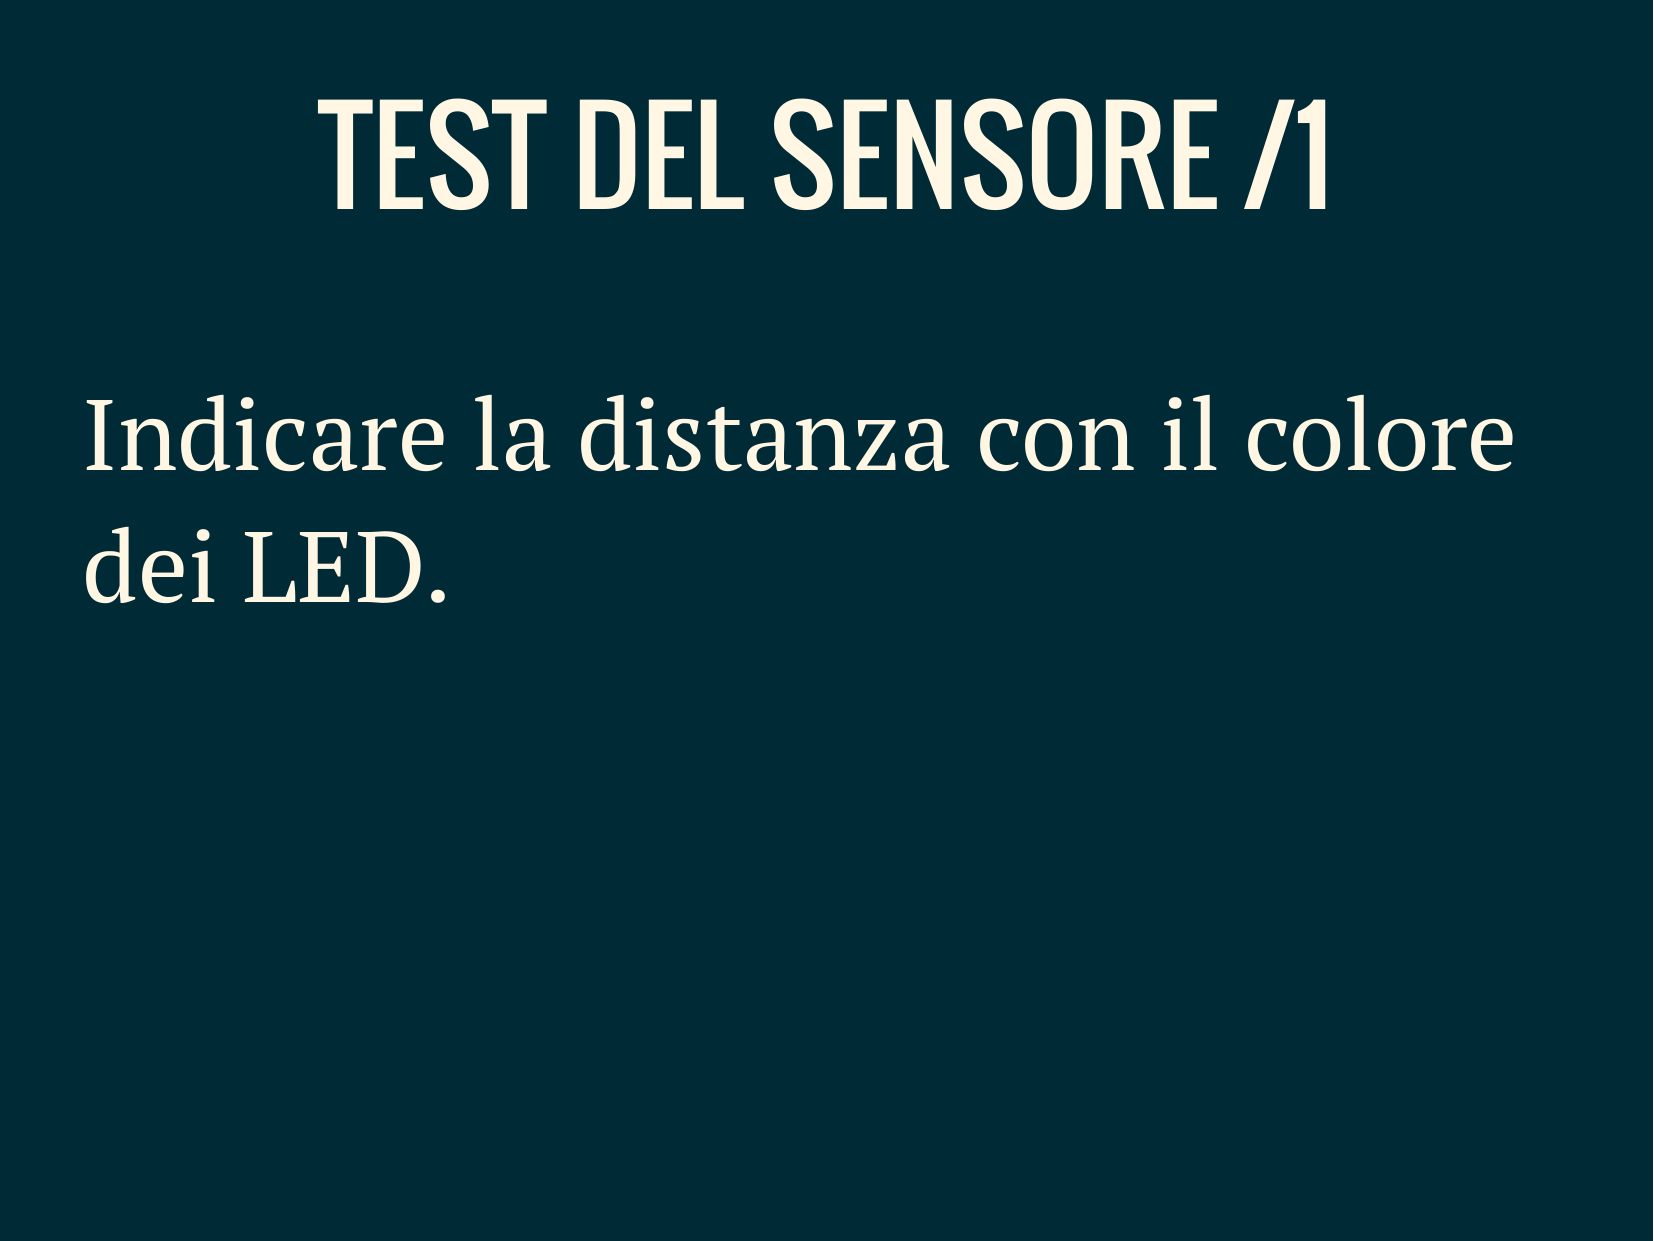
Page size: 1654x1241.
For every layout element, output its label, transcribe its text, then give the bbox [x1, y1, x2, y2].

text_box Indicare la distanza con il colore dei LED. [82, 366, 1571, 1193]
title Test del sensore /1 [82, 49, 1571, 257]
